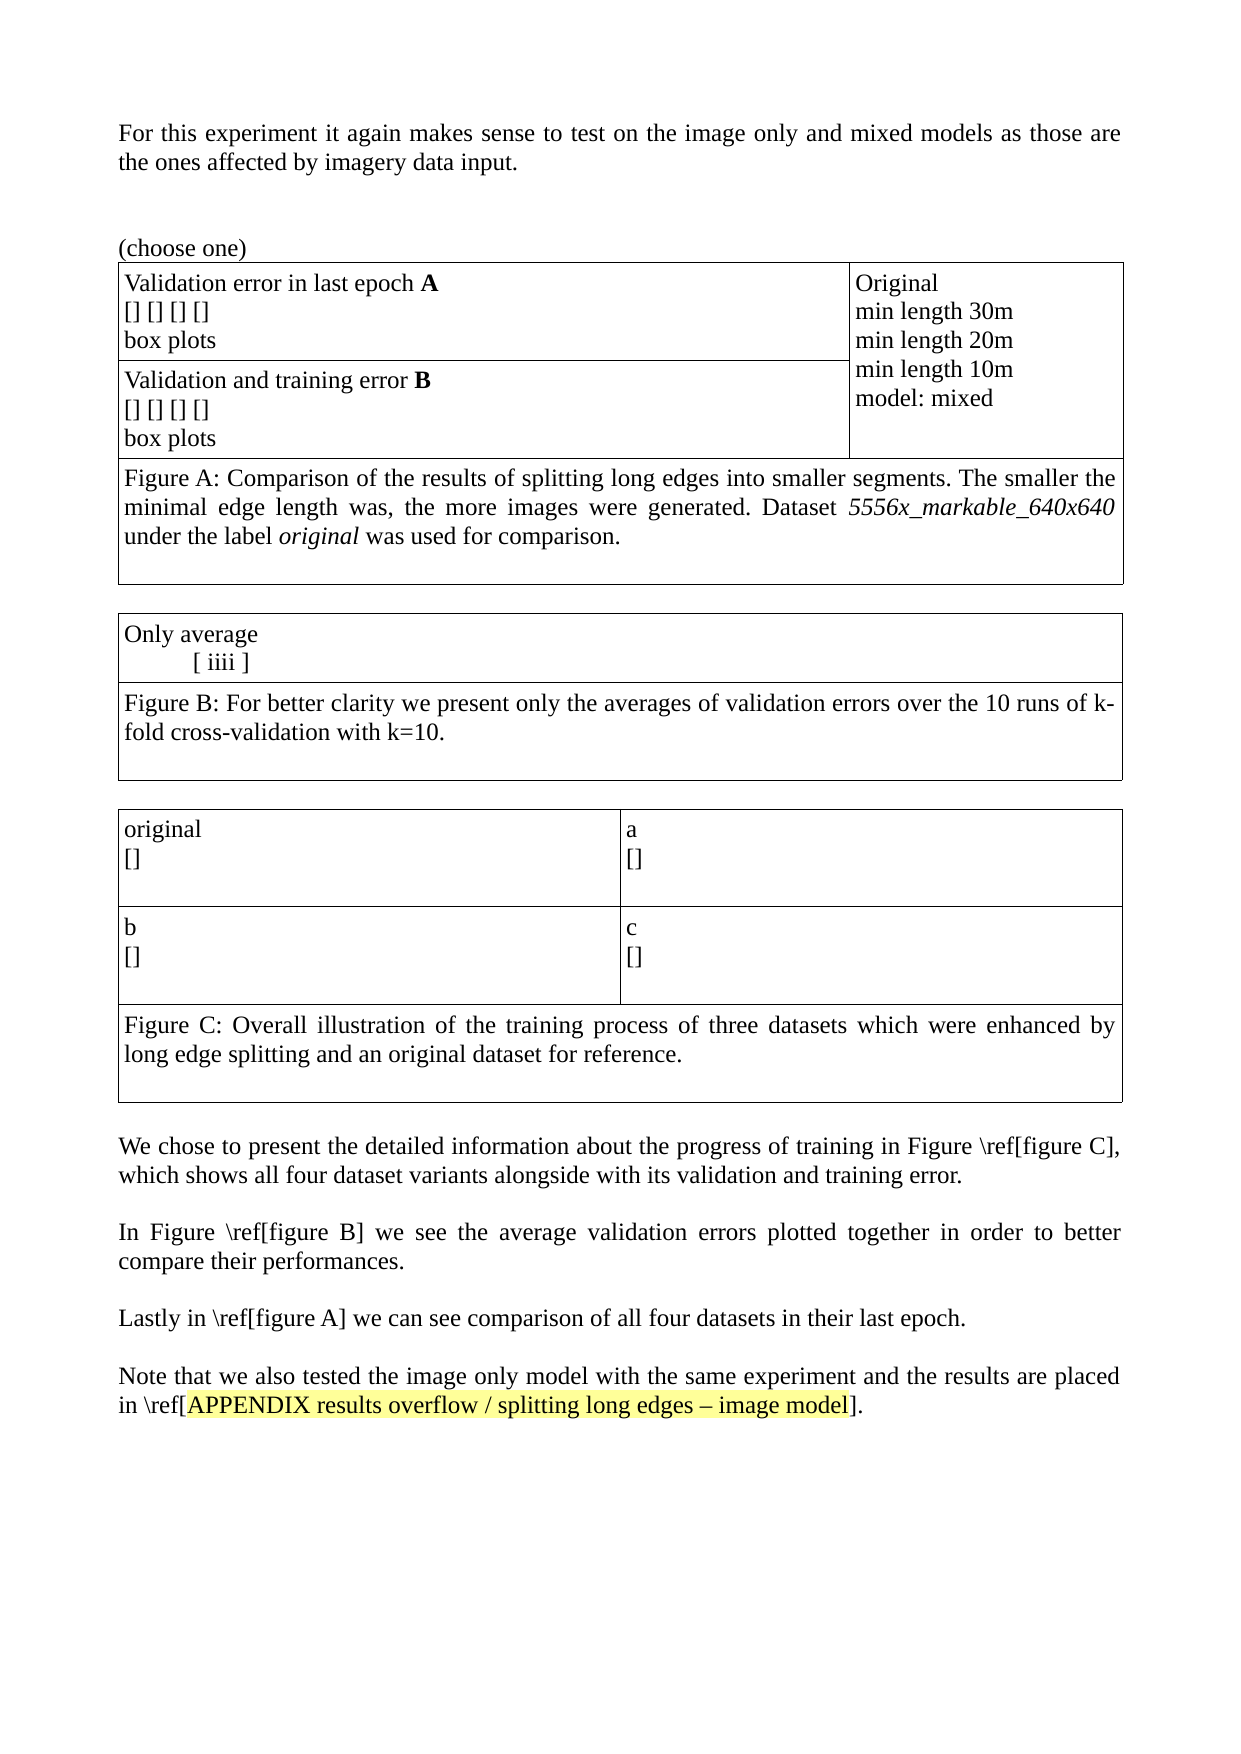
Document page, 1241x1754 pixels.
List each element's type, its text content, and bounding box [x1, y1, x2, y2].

table_cell b [] [119, 907, 620, 1004]
table_header Validation error in last epoch A [] [] [] [] box plots [119, 263, 849, 360]
text Lastly in \ref[figure A] we can see comparison of all four datasets in their last epoch. [118, 1303, 1122, 1332]
table_cell c [] [621, 907, 1122, 1004]
table_cell Validation and training error B [] [] [] [] box plots [119, 361, 849, 457]
table_cell Figure B: For better clarity we present only the averages of validation errors over the 10 runs of k-fold cross-validation with k=10. [119, 683, 1122, 780]
table_header Only average [ iiii ] [119, 614, 1122, 682]
text (choose one) [118, 233, 1122, 262]
text Note that we also tested the image only model with the same experiment and the results are placed in \ref[APPENDIX results overflow / splitting long edges – image model]. [118, 1361, 1122, 1418]
text In Figure \ref[figure B] we see the average validation errors plotted together in order to better compare their performances. [118, 1217, 1122, 1275]
text We chose to present the detailed information about the progress of training in Figure \ref[figure C], which shows all four dataset variants alongside with its validation and training error. [118, 1131, 1122, 1188]
table_header a [] [621, 810, 1122, 906]
table_cell Figure C: Overall illustration of the training process of three datasets which were enhanced by long edge splitting and an original dataset for reference. [119, 1005, 1122, 1102]
table_header Original min length 30m min length 20m min length 10m model: mixed [850, 263, 1123, 457]
table_header original [] [119, 810, 620, 906]
table_cell Figure A: Comparison of the results of splitting long edges into smaller segments. The smaller the minimal edge length was, the more images were generated. Dataset 5556x_markable_640x640 under the label original was used for comparison. [119, 459, 1123, 584]
text For this experiment it again makes sense to test on the image only and mixed models as those are the ones affected by imagery data input. [118, 118, 1122, 176]
